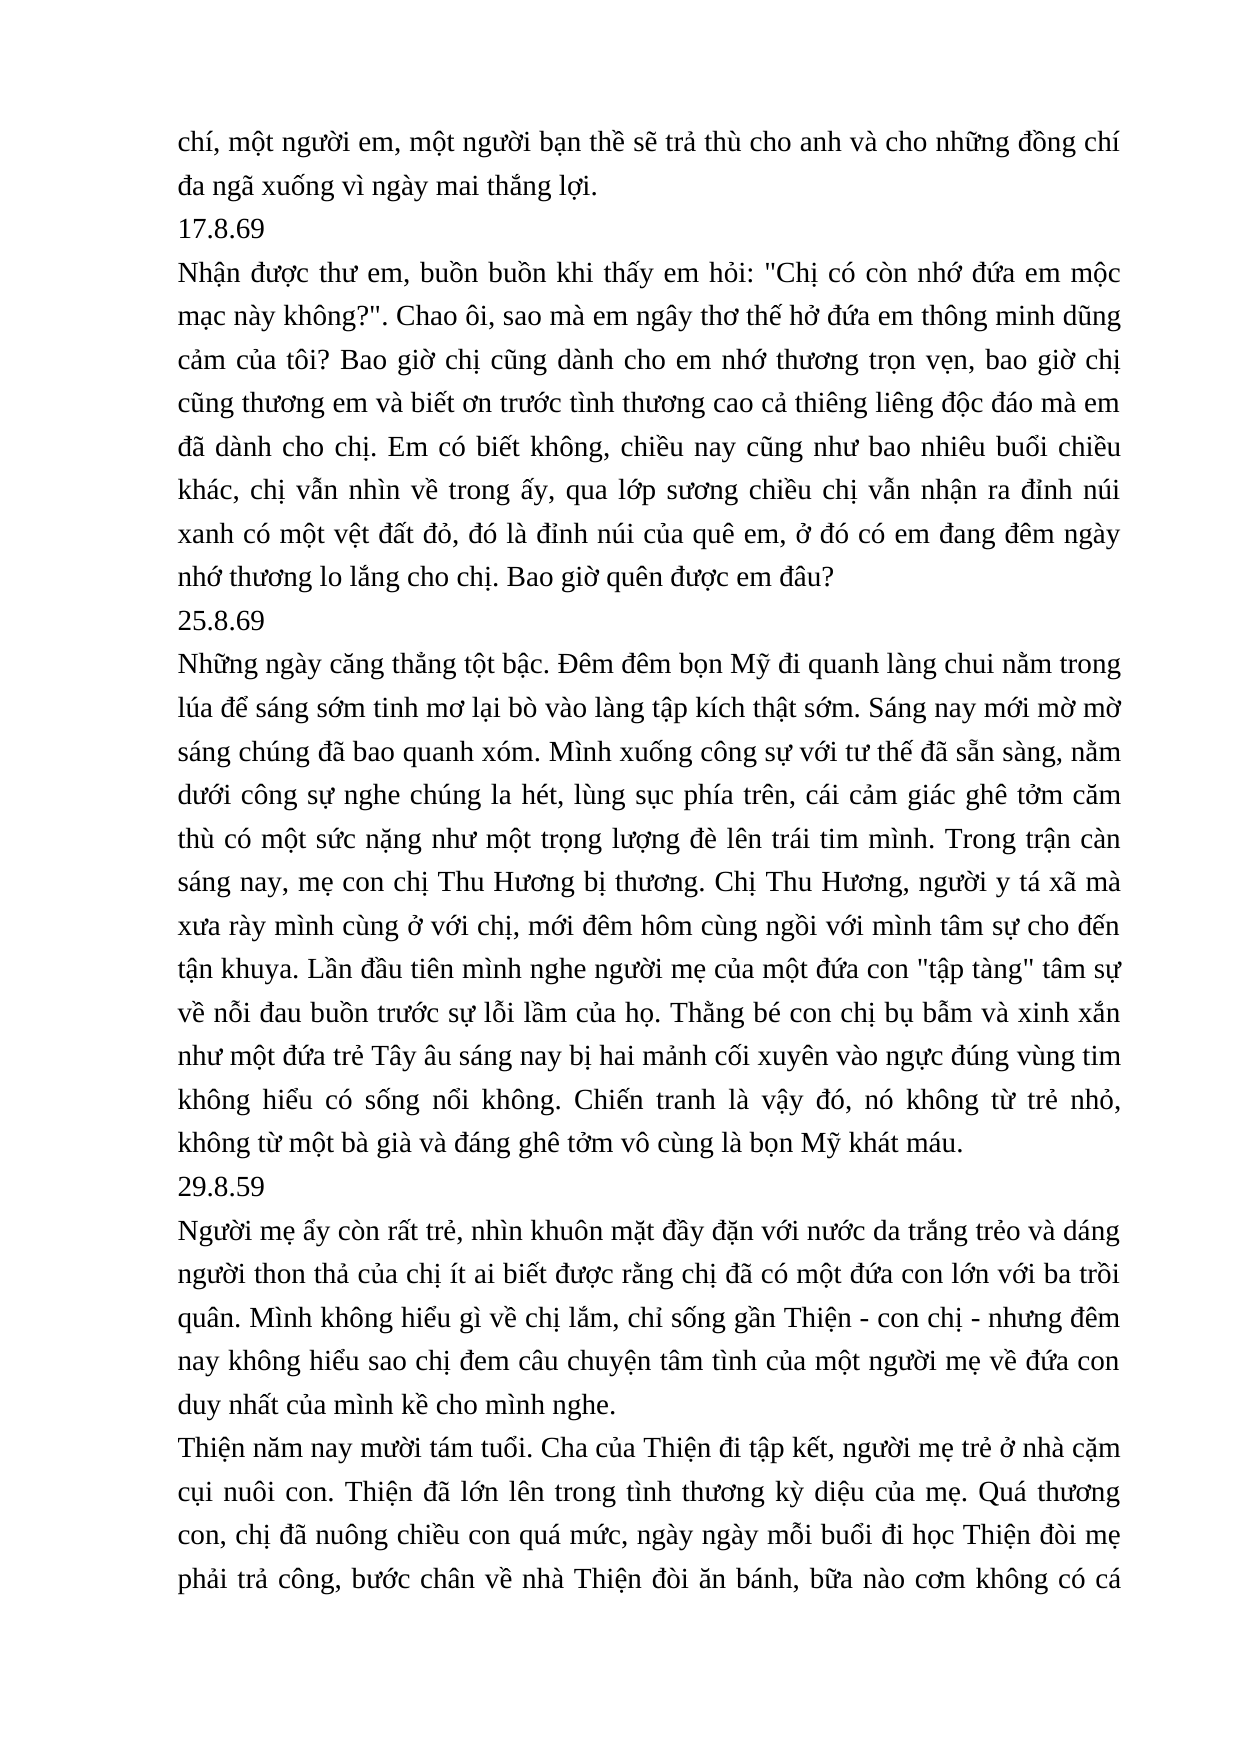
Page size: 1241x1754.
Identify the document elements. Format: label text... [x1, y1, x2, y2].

text Thiện năm nay mười tám tuổi. Cha của Thiện đi tập kết, người mẹ trẻ ở nhà cặm cụi nuôi con. Thiện đã lớn lên trong tình thương kỳ diệu của mẹ. Quá thương con, chị đã nuông chiều con quá mức, ngày ngày mỗi buổi đi học Thiện đòi mẹ phải trả công, bước chân về nhà Thiện đòi ăn bánh, bữa nào cơm không có cá [177, 1430, 1122, 1594]
text 17.8.69 [177, 211, 1122, 245]
text 25.8.69 [177, 603, 1122, 637]
text 29.8.59 [177, 1169, 1122, 1203]
text Người mẹ ẩy còn rất trẻ, nhìn khuôn mặt đầy đặn với nước da trắng trẻo và dáng người thon thả của chị ít ai biết được rằng chị đã có một đứa con lớn với ba trồi quân. Mình không hiểu gì về chị lắm, chỉ sống gần Thiện - con chị - nhưng đêm nay không hiểu sao chị đem câu chuyện tâm tình của một người mẹ về đứa con duy nhất của mình kề cho mình nghe. [177, 1213, 1122, 1420]
text chí, một người em, một người bạn thề sẽ trả thù cho anh và cho những đồng chí đa ngã xuống vì ngày mai thắng lợi. [177, 124, 1122, 201]
text Nhận được thư em, buồn buồn khi thấy em hỏi: "Chị có còn nhớ đứa em mộc mạc này không?". Chao ôi, sao mà em ngây thơ thế hở đứa em thông minh dũng cảm của tôi? Bao giờ chị cũng dành cho em nhớ thương trọn vẹn, bao giờ chị cũng thương em và biết ơn trước tình thương cao cả thiêng liêng độc đáo mà em đã dành cho chị. Em có biết không, chiều nay cũng như bao nhiêu buổi chiều khác, chị vẫn nhìn về trong ấy, qua lớp sương chiều chị vẫn nhận ra đỉnh núi xanh có một vệt đất đỏ, đó là đỉnh núi của quê em, ở đó có em đang đêm ngày nhớ thương lo lắng cho chị. Bao giờ quên được em đâu? [177, 255, 1122, 593]
text Những ngày căng thẳng tột bậc. Đêm đêm bọn Mỹ đi quanh làng chui nằm trong lúa để sáng sớm tinh mơ lại bò vào làng tập kích thật sớm. Sáng nay mới mờ mờ sáng chúng đã bao quanh xóm. Mình xuống công sự với tư thế đã sẵn sàng, nằm dưới công sự nghe chúng la hét, lùng sục phía trên, cái cảm giác ghê tởm căm thù có một sức nặng như một trọng lượng đè lên trái tim mình. Trong trận càn sáng nay, mẹ con chị Thu Hương bị thương. Chị Thu Hương, người y tá xã mà xưa rày mình cùng ở với chị, mới đêm hôm cùng ngồi với mình tâm sự cho đến tận khuya. Lần đầu tiên mình nghe người mẹ của một đứa con "tập tàng" tâm sự về nỗi đau buồn trước sự lỗi lầm của họ. Thằng bé con chị bụ bẫm và xinh xắn như một đứa trẻ Tây âu sáng nay bị hai mảnh cối xuyên vào ngực đúng vùng tim không hiểu có sống nổi không. Chiến tranh là vậy đó, nó không từ trẻ nhỏ, không từ một bà già và đáng ghê tởm vô cùng là bọn Mỹ khát máu. [177, 647, 1122, 1159]
